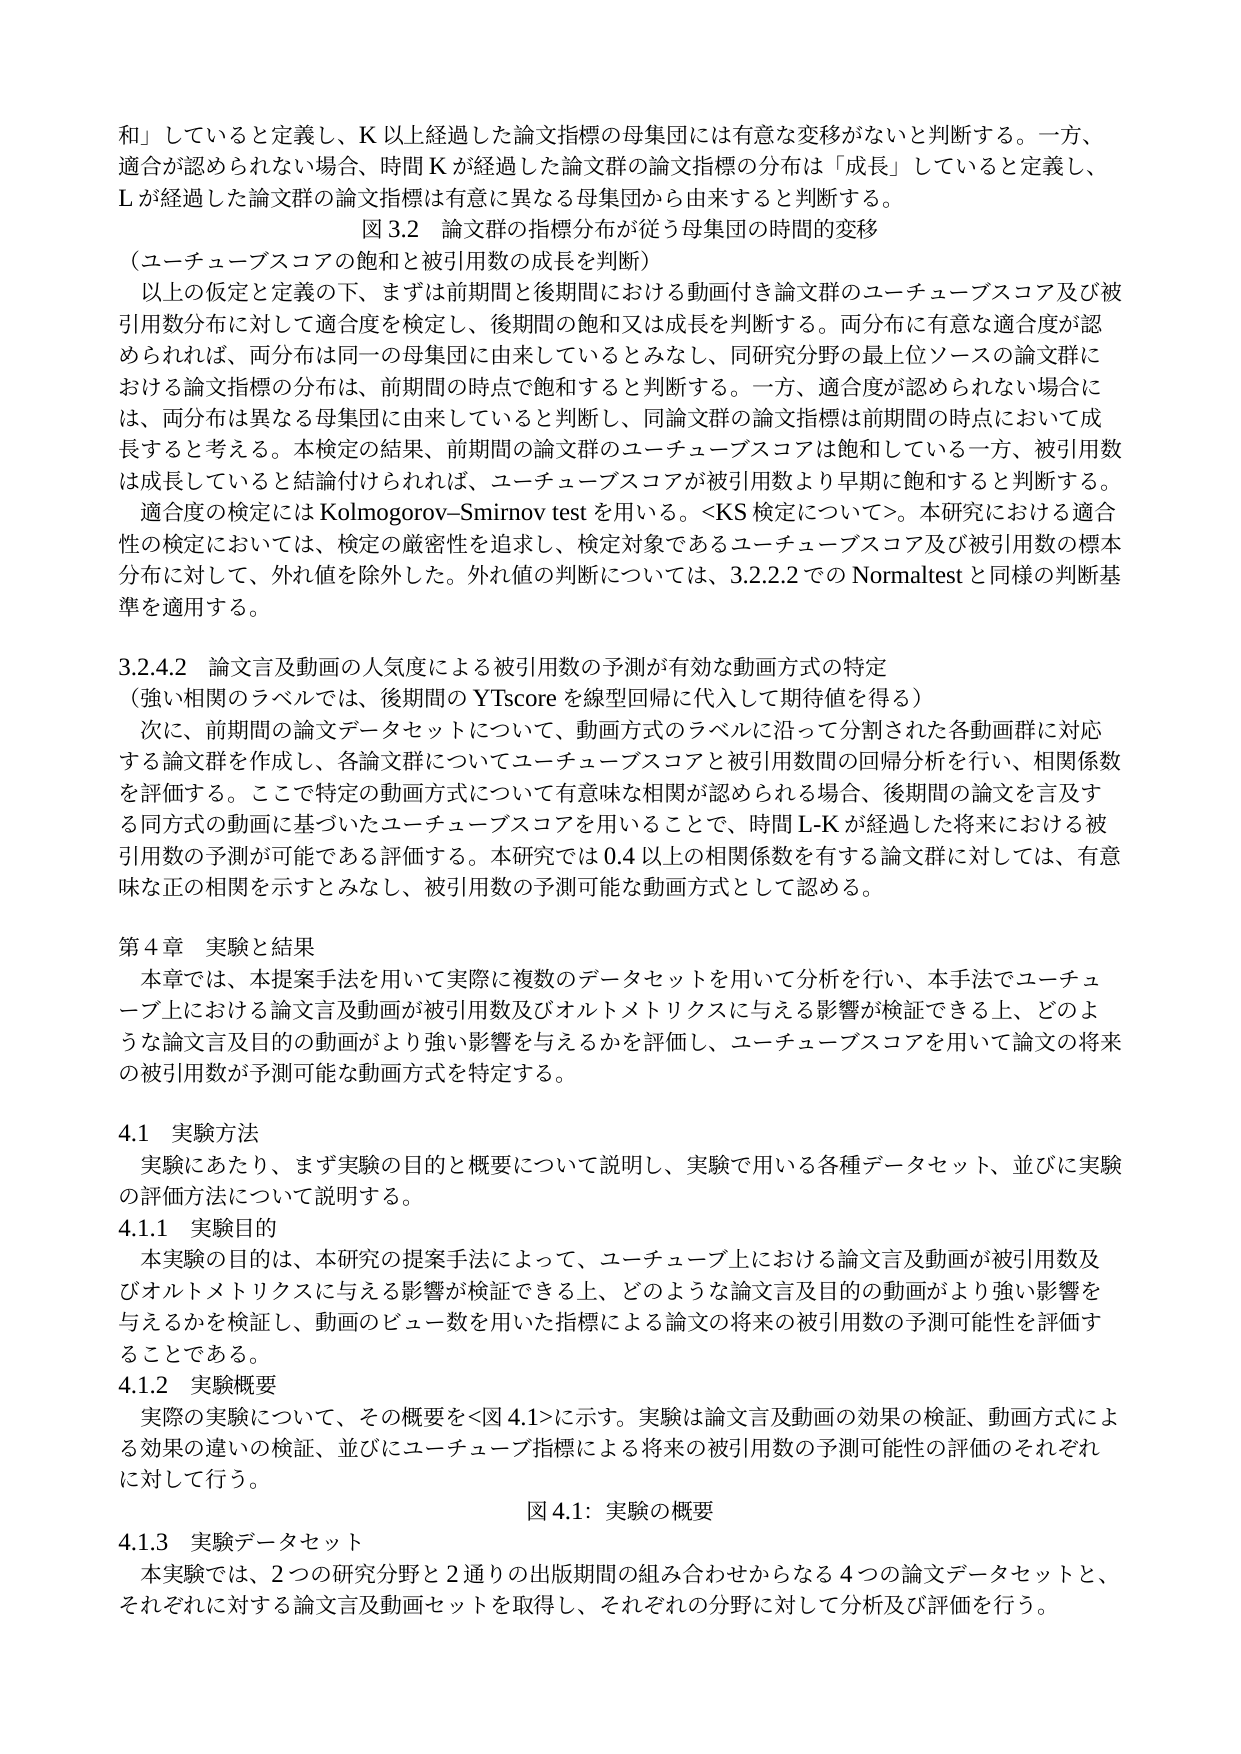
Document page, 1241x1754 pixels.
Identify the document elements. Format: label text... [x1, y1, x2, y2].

text 4.1.3 実験データセット [118, 1526, 1122, 1557]
text 4.1.1 実験目的 [118, 1211, 1122, 1242]
text 以上の仮定と定義の下、まずは前期間と後期間における動画付き論文群のユーチューブスコア及び被引用数分布に対して適合度を検定し、後期間の飽和又は成長を判断する。両分布に有意な適合度が認められれば、両分布は同一の母集団に由来しているとみなし、同研究分野の最上位ソースの論文群における論文指標の分布は、前期間の時点で飽和すると判断する。一方、適合度が認められない場合には、両分布は異なる母集団に由来していると判断し、同論文群の論文指標は前期間の時点において成長すると考える。本検定の結果、前期間の論文群のユーチューブスコアは飽和している一方、被引用数は成長していると結論付けられれば、ユーチューブスコアが被引用数より早期に飽和すると判断する。 [118, 275, 1122, 496]
text 次に、前期間の論文データセットについて、動画方式のラベルに沿って分割された各動画群に対応する論文群を作成し、各論文群についてユーチューブスコアと被引用数間の回帰分析を行い、相関係数を評価する。ここで特定の動画方式について有意味な相関が認められる場合、後期間の論文を言及する同方式の動画に基づいたユーチューブスコアを用いることで、時間L-Kが経過した将来における被引用数の予測が可能である評価する。本研究では0.4以上の相関係数を有する論文群に対しては、有意味な正の相関を示すとみなし、被引用数の予測可能な動画方式として認める。 [118, 713, 1122, 902]
text 適合度の検定にはKolmogorov–Smirnov testを用いる。<KS検定について>。本研究における適合性の検定においては、検定の厳密性を追求し、検定対象であるユーチューブスコア及び被引用数の標本分布に対して、外れ値を除外した。外れ値の判断については、3.2.2.2でのNormaltestと同様の判断基準を適用する。 [118, 496, 1122, 621]
text 図4.1：実験の概要 [118, 1494, 1122, 1526]
text 本章では、本提案手法を用いて実際に複数のデータセットを用いて分析を行い、本手法でユーチューブ上における論文言及動画が被引用数及びオルトメトリクスに与える影響が検証できる上、どのような論文言及目的の動画がより強い影響を与えるかを評価し、ユーチューブスコアを用いて論文の将来の被引用数が予測可能な動画方式を特定する。 [118, 962, 1122, 1088]
text 図3.2 論文群の指標分布が従う母集団の時間的変移 [118, 212, 1122, 244]
text （強い相関のラベルでは、後期間のYTscoreを線型回帰に代入して期待値を得る） [118, 682, 1122, 713]
text 実際の実験について、その概要を<図4.1>に示す。実験は論文言及動画の効果の検証、動画方式による効果の違いの検証、並びにユーチューブ指標による将来の被引用数の予測可能性の評価のそれぞれに対して行う。 [118, 1400, 1122, 1494]
text （ユーチューブスコアの飽和と被引用数の成長を判断） [118, 244, 1122, 275]
text 本実験では、2つの研究分野と2通りの出版期間の組み合わせからなる4つの論文データセットと、それぞれに対する論文言及動画セットを取得し、それぞれの分野に対して分析及び評価を行う。 [118, 1557, 1122, 1620]
text 実験にあたり、まず実験の目的と概要について説明し、実験で用いる各種データセット、並びに実験の評価方法について説明する。 [118, 1148, 1122, 1211]
text 和」していると定義し、K以上経過した論文指標の母集団には有意な変移がないと判断する。一方、適合が認められない場合、時間Kが経過した論文群の論文指標の分布は「成長」していると定義し、Lが経過した論文群の論文指標は有意に異なる母集団から由来すると判断する。 [118, 118, 1122, 212]
text 第４章 実験と結果 [118, 931, 1122, 962]
text 3.2.4.2 論文言及動画の人気度による被引用数の予測が有効な動画方式の特定 [118, 650, 1122, 682]
text 本実験の目的は、本研究の提案手法によって、ユーチューブ上における論文言及動画が被引用数及びオルトメトリクスに与える影響が検証できる上、どのような論文言及目的の動画がより強い影響を与えるかを検証し、動画のビュー数を用いた指標による論文の将来の被引用数の予測可能性を評価することである。 [118, 1242, 1122, 1368]
text 4.1 実験方法 [118, 1117, 1122, 1148]
text 4.1.2 実験概要 [118, 1368, 1122, 1400]
